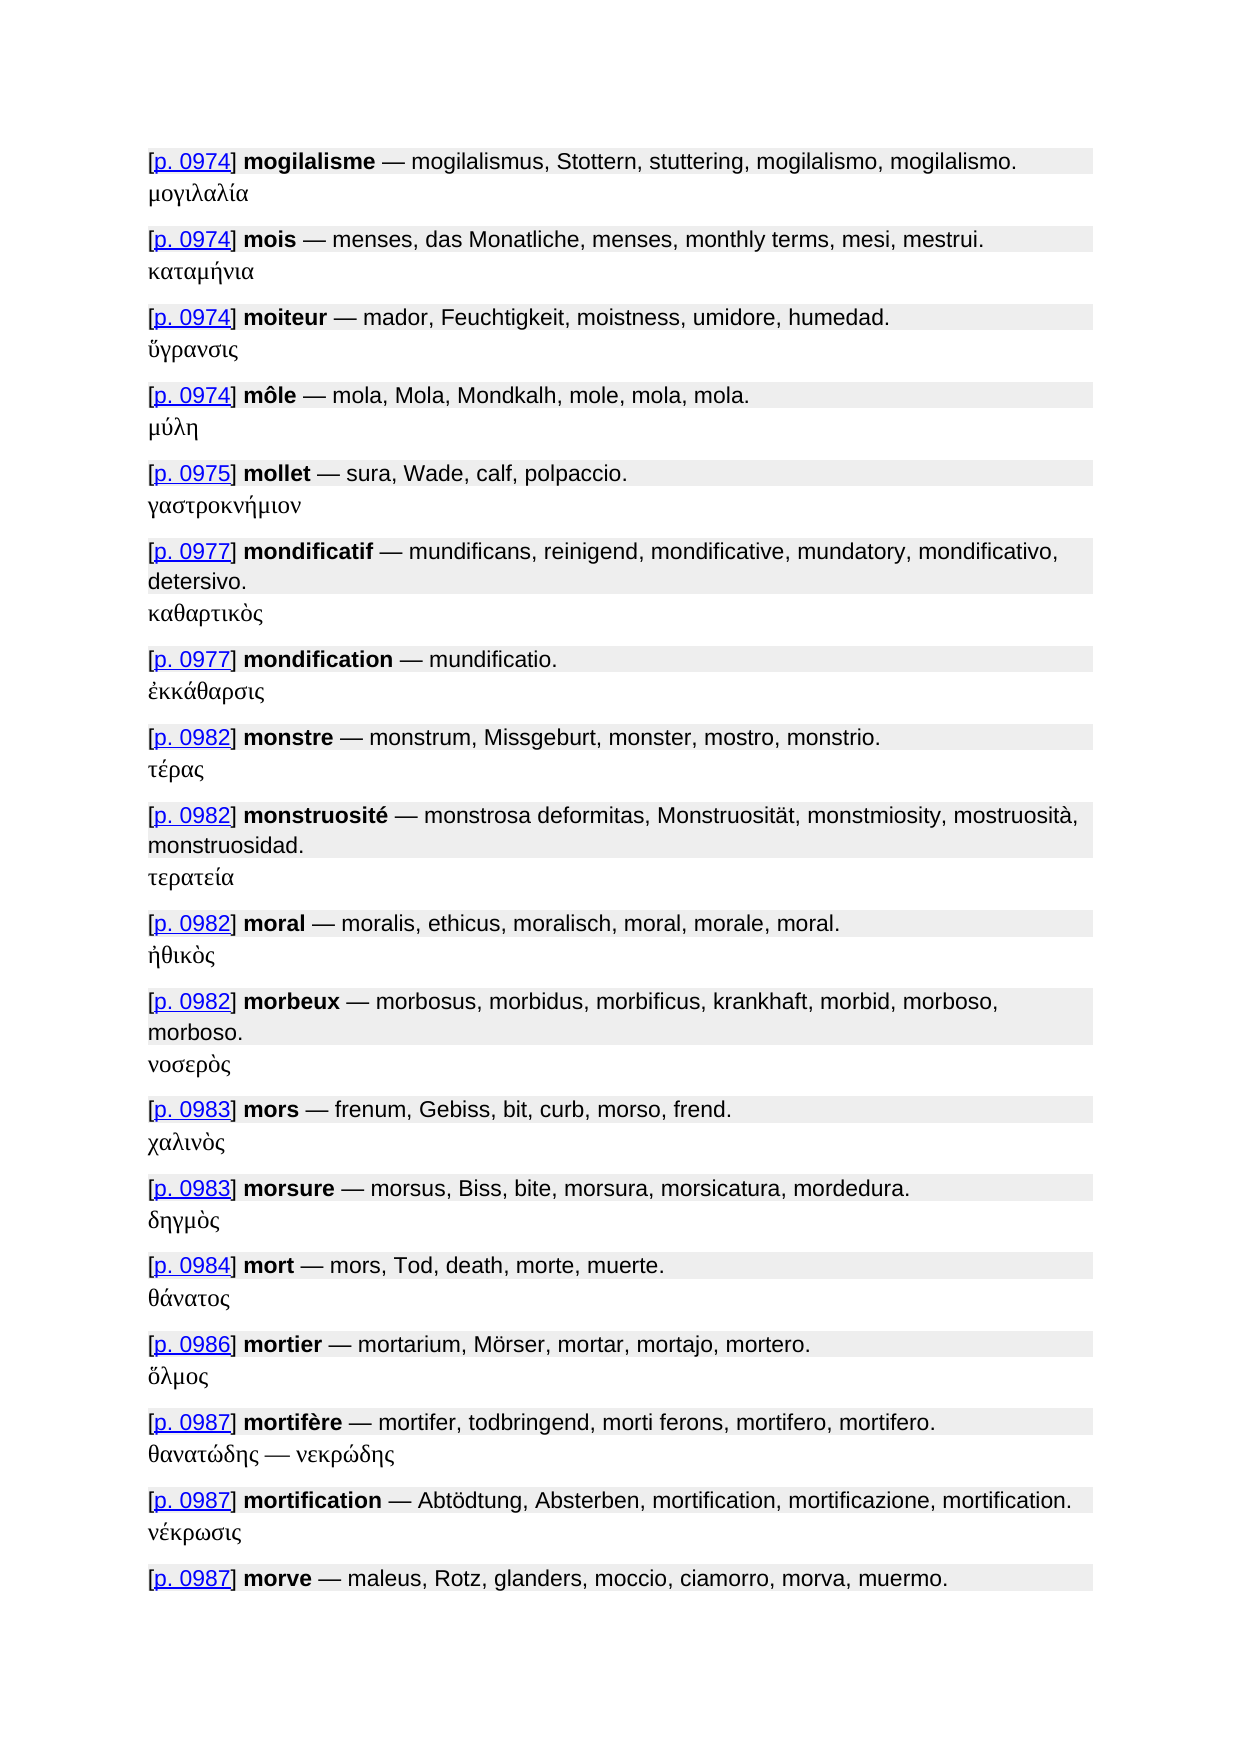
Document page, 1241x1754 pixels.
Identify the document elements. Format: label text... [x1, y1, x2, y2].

text [p. 0983] morsure — morsus, Biss, bite, morsura, morsicatura, mordedura. [148, 1174, 1093, 1201]
text [p. 0986] mortier — mortarium, Mörser, mortar, mortajo, mortero. [148, 1331, 1093, 1357]
text καθαρτικὸς [148, 598, 1093, 627]
text [p. 0982] monstruosité — monstrosa deformitas, Monstruosität, monstmiosity, mostruosità, monstruosidad. [148, 802, 1093, 858]
text νοσερὸς [148, 1049, 1093, 1077]
text ἠθικὸς [148, 940, 1093, 969]
text ὅλμος [148, 1361, 1093, 1389]
text μύλη [148, 412, 1093, 441]
text [p. 0987] morve — maleus, Rotz, glanders, moccio, ciamorro, morva, muermo. [148, 1564, 1093, 1591]
text τέρας [148, 754, 1093, 783]
text θάνατος [148, 1283, 1093, 1311]
text [p. 0983] mors — frenum, Gebiss, bit, curb, morso, frend. [148, 1096, 1093, 1123]
text [p. 0982] moral — moralis, ethicus, moralisch, moral, morale, moral. [148, 910, 1093, 937]
text [p. 0987] mortifère — mortifer, todbringend, morti ferons, mortifero, mortifero. [148, 1408, 1093, 1435]
text [p. 0982] morbeux — morbosus, morbidus, morbificus, krankhaft, morbid, morboso, morboso. [148, 988, 1093, 1045]
text [p. 0982] monstre — monstrum, Missgeburt, monster, mostro, monstrio. [148, 724, 1093, 750]
text θανατώδης — νεκρώδης [148, 1439, 1093, 1467]
text [p. 0974] moiteur — mador, Feuchtigkeit, moistness, umidore, humedad. [148, 304, 1093, 330]
text [p. 0977] mondificatif — mundificans, reinigend, mondificative, mundatory, mondificativo, detersivo. [148, 538, 1093, 594]
text μογιλαλία [148, 178, 1093, 207]
text γαστροκνήμιον [148, 490, 1093, 519]
text δηγμὸς [148, 1205, 1093, 1233]
text ὕγρανσις [148, 334, 1093, 363]
text καταμήνια [148, 256, 1093, 284]
text [p. 0974] mois — menses, das Monatliche, menses, monthly terms, mesi, mestrui. [148, 226, 1093, 252]
text [p. 0974] môle — mola, Mola, Mondkalh, mole, mola, mola. [148, 382, 1093, 408]
text [p. 0975] mollet — sura, Wade, calf, polpaccio. [148, 460, 1093, 486]
text [p. 0977] mondification — mundificatio. [148, 646, 1093, 672]
text [p. 0987] mortification — Abtödtung, Absterben, mortification, mortificazione, mortification. [148, 1487, 1093, 1513]
text ἐκκάθαρσις [148, 676, 1093, 705]
text [p. 0974] mogilalisme — mogilalismus, Stottern, stuttering, mogilalismo, mogilalismo. [148, 148, 1093, 174]
text χαλινὸς [148, 1127, 1093, 1155]
text τερατεία [148, 862, 1093, 891]
text [p. 0984] mort — mors, Tod, death, morte, muerte. [148, 1252, 1093, 1279]
text νέκρωσις [148, 1517, 1093, 1546]
